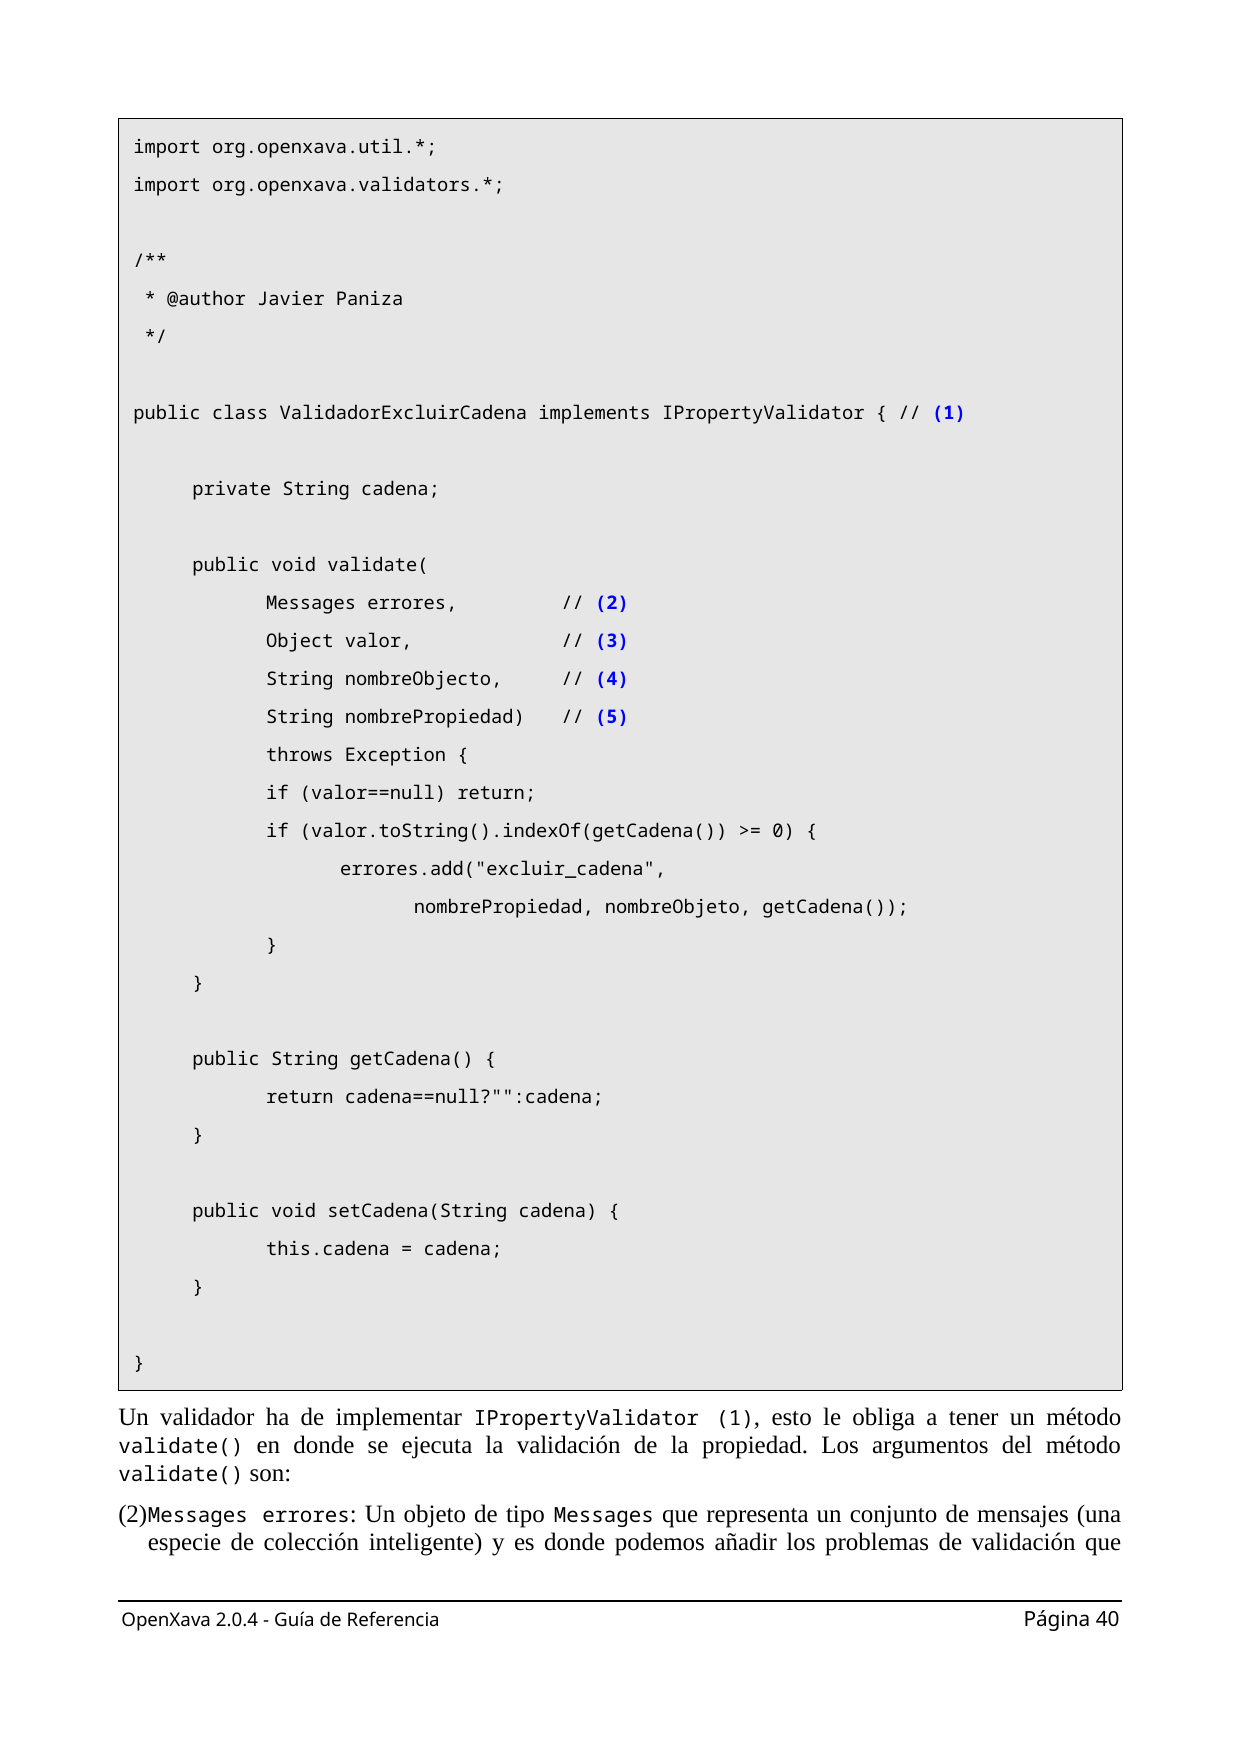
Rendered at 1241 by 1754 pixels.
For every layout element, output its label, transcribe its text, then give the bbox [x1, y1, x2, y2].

text } [119, 1335, 1122, 1390]
text import org.openxava.util.*; [119, 119, 1122, 156]
text * @author Javier Paniza [119, 270, 1122, 308]
text errores.add("excluir_cadena", [119, 841, 1122, 878]
text import org.openxava.validators.*; [119, 156, 1122, 194]
text if (valor==null) return; [119, 764, 1122, 802]
text public void validate( [119, 536, 1122, 574]
text public String getCadena() { [119, 1031, 1122, 1069]
text return cadena==null?"":cadena; [119, 1069, 1122, 1107]
text /** [119, 232, 1122, 270]
text */ [119, 308, 1122, 346]
text String nombreObjecto, // (4) [119, 650, 1122, 688]
text public void setCadena(String cadena) { [119, 1183, 1122, 1221]
text if (valor.toString().indexOf(getCadena()) >= 0) { [119, 802, 1122, 841]
text String nombrePropiedad) // (5) [119, 688, 1122, 726]
text private String cadena; [119, 460, 1122, 498]
text Un validador ha de implementar IPropertyValidator (1), esto le obliga a tener un método validate() en donde se ejecuta la validación de la propiedad. Los argumentos del método validate() son: [118, 1403, 1122, 1487]
text Messages errores, // (2) [119, 574, 1122, 612]
text throws Exception { [119, 726, 1122, 764]
text } [119, 954, 1122, 993]
text public class ValidadorExcluirCadena implements IPropertyValidator { // (1) [119, 384, 1122, 422]
list Messages errores: Un objeto de tipo Messages que representa un conjunto de mensajes (una especie de colección inteligente) y es donde podemos añadir los problemas de validación que [118, 1500, 1122, 1556]
text } [119, 1107, 1122, 1145]
text } [119, 917, 1122, 954]
text nombrePropiedad, nombreObjeto, getCadena()); [119, 878, 1122, 917]
text } [119, 1259, 1122, 1297]
text Object valor, // (3) [119, 612, 1122, 650]
text this.cadena = cadena; [119, 1221, 1122, 1259]
